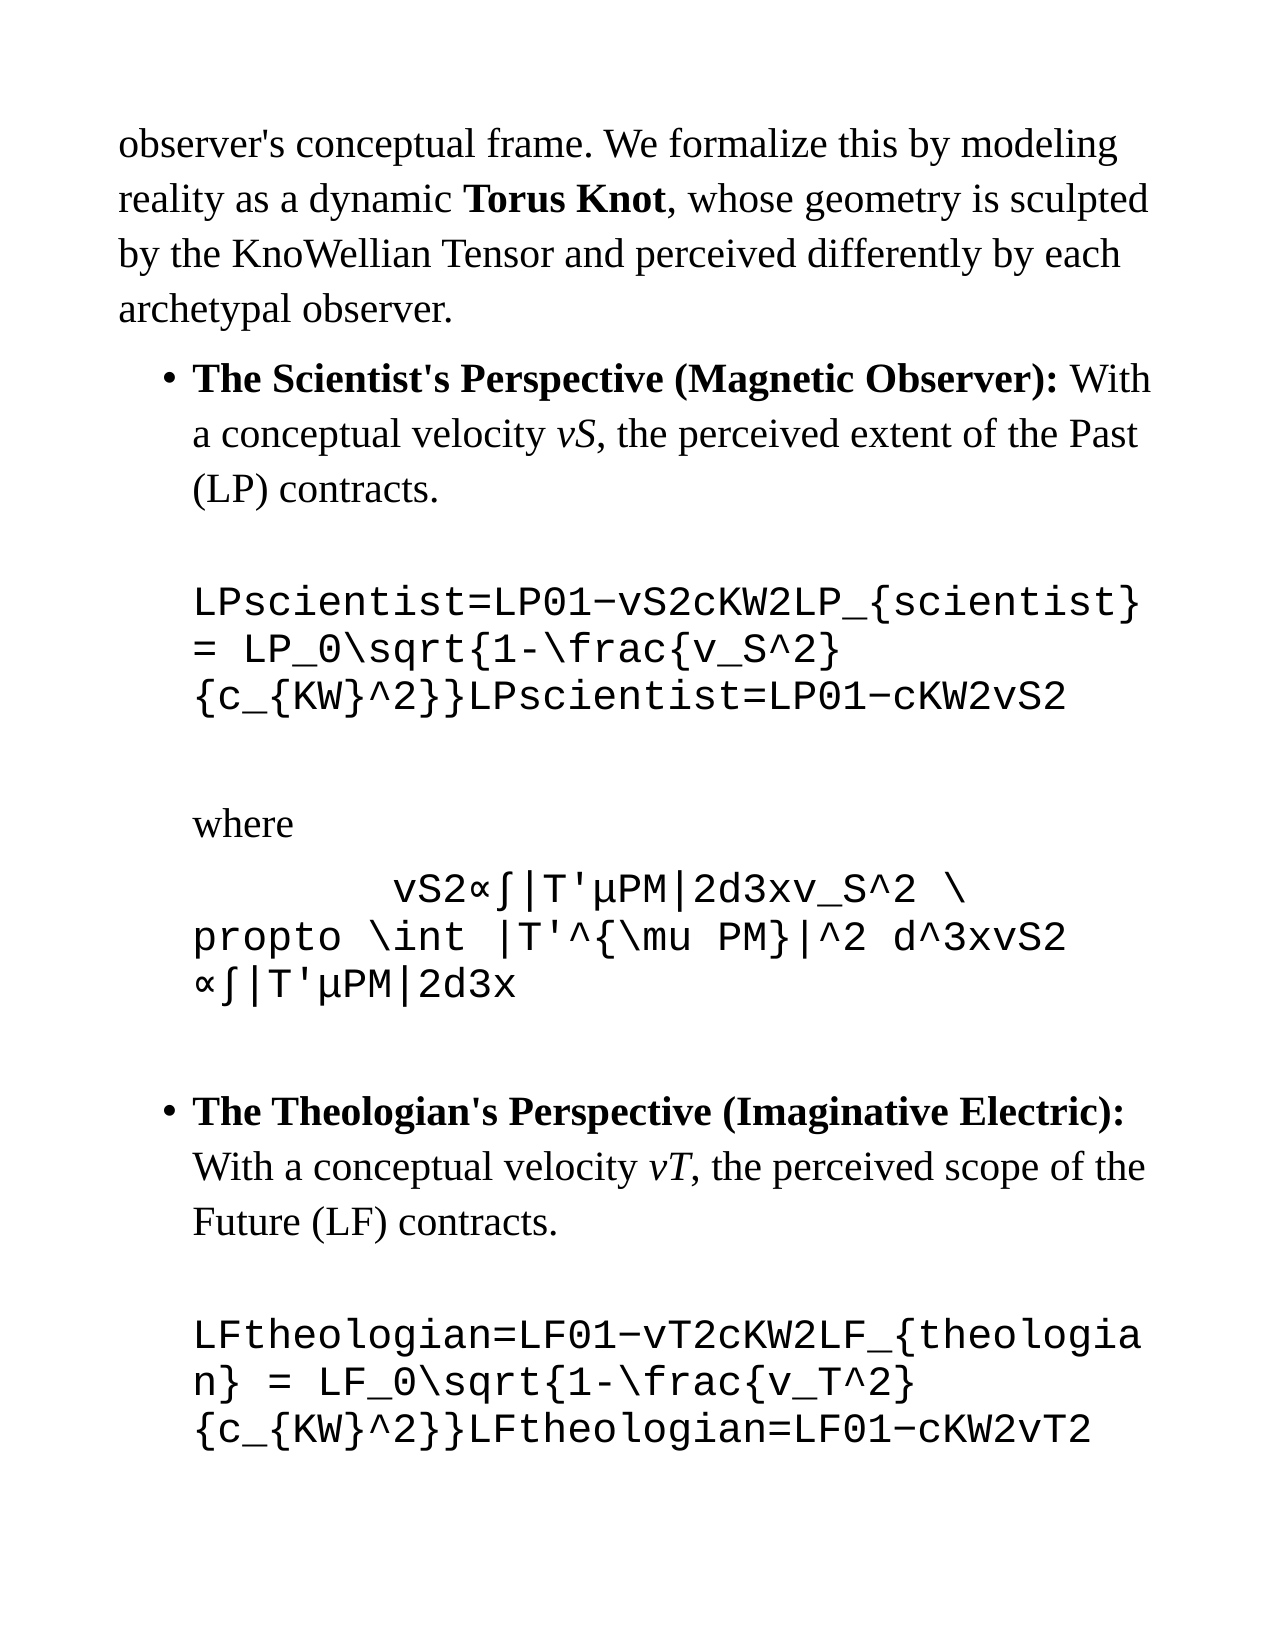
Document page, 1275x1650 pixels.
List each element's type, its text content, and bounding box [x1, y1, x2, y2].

list The Scientist's Perspective (Magnetic Observer): With a conceptual velocity vS, the perceived extent of the Past (LP) contracts. [162, 353, 1157, 511]
list LPscientist=LP01−vS2cKW2LP_{scientist} = LP_0\sqrt{1-\frac{v_S^2}{c_{KW}^2}}LPscientist​=LP0​1−cKW2​vS2​​​ [162, 533, 1157, 722]
list where [162, 798, 1157, 846]
list LFtheologian=LF01−vT2cKW2LF_{theologian} = LF_0\sqrt{1-\frac{v_T^2}{c_{KW}^2}}LFtheologian​=LF0​1−cKW2​vT2​​​ [162, 1266, 1157, 1455]
list vS2∝∫∣T′μPM∣2d3xv_S^2 \propto \int |T'^{\mu PM}|^2 d^3xvS2​∝∫∣T′μPM∣2d3x [162, 868, 1157, 1010]
text observer's conceptual frame. We formalize this by modeling reality as a dynamic Torus Knot, whose geometry is sculpted by the KnoWellian Tensor and perceived differently by each archetypal observer. [118, 118, 1157, 331]
list The Theologian's Perspective (Imaginative Electric): With a conceptual velocity vT, the perceived scope of the Future (LF) contracts. [162, 1086, 1157, 1245]
